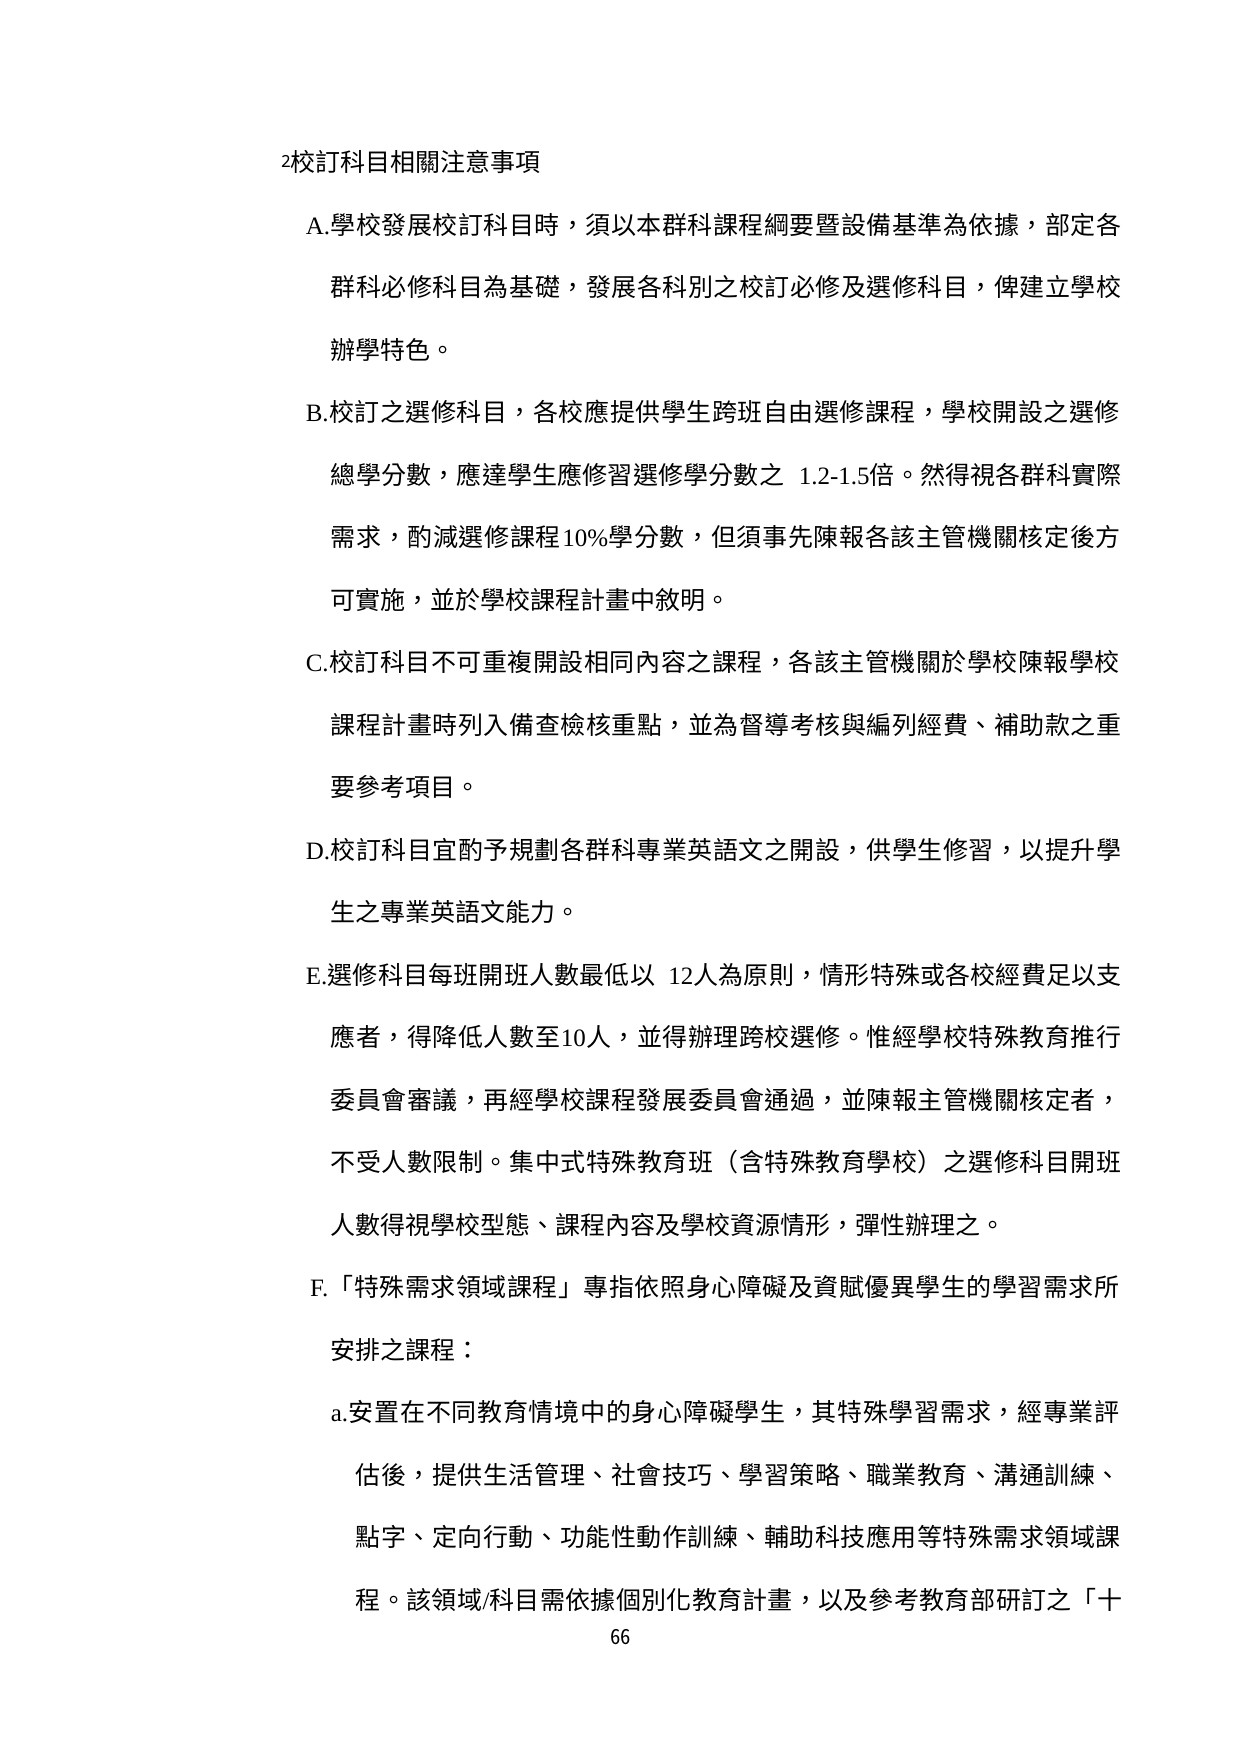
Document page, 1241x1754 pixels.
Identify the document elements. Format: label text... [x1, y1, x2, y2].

text F.「特殊需求領域課程」專指依照身心障礙及資賦優異學生的學習需求所安排之課程： [310, 1244, 1122, 1369]
text a.安置在不同教育情境中的身心障礙學生，其特殊學習需求，經專業評估後，提供生活管理、社會技巧、學習策略、職業教育、溝通訓練、點字、定向行動、功能性動作訓練、輔助科技應用等特殊需求領域課程。該領域/科目需依據個別化教育計畫，以及參考教育部研訂之「十 [331, 1369, 1122, 1619]
text E.選修科目每班開班人數最低以 12人為原則，情形特殊或各校經費足以支應者，得降低人數至10人，並得辦理跨校選修。惟經學校特殊教育推行委員會審議，再經學校課程發展委員會通過，並陳報主管機關核定者，不受人數限制。集中式特殊教育班（含特殊教育學校）之選修科目開班人數得視學校型態、課程內容及學校資源情形，彈性辦理之。 [306, 932, 1122, 1244]
text B.校訂之選修科目，各校應提供學生跨班自由選修課程，學校開設之選修總學分數，應達學生應修習選修學分數之 1.2-1.5倍。然得視各群科實際需求，酌減選修課程10%學分數，但須事先陳報各該主管機關核定後方可實施，並於學校課程計畫中敘明。 [306, 369, 1122, 619]
text C.校訂科目不可重複開設相同內容之課程，各該主管機關於學校陳報學校課程計畫時列入備查檢核重點，並為督導考核與編列經費、補助款之重要參考項目。 [306, 619, 1122, 807]
text D.校訂科目宜酌予規劃各群科專業英語文之開設，供學生修習，以提升學生之專業英語文能力。 [306, 807, 1122, 932]
text A.學校發展校訂科目時，須以本群科課程綱要暨設備基準為依據，部定各群科必修科目為基礎，發展各科別之校訂必修及選修科目，俾建立學校辦學特色。 [306, 182, 1122, 369]
text 2校訂科目相關注意事項 [281, 119, 1122, 182]
